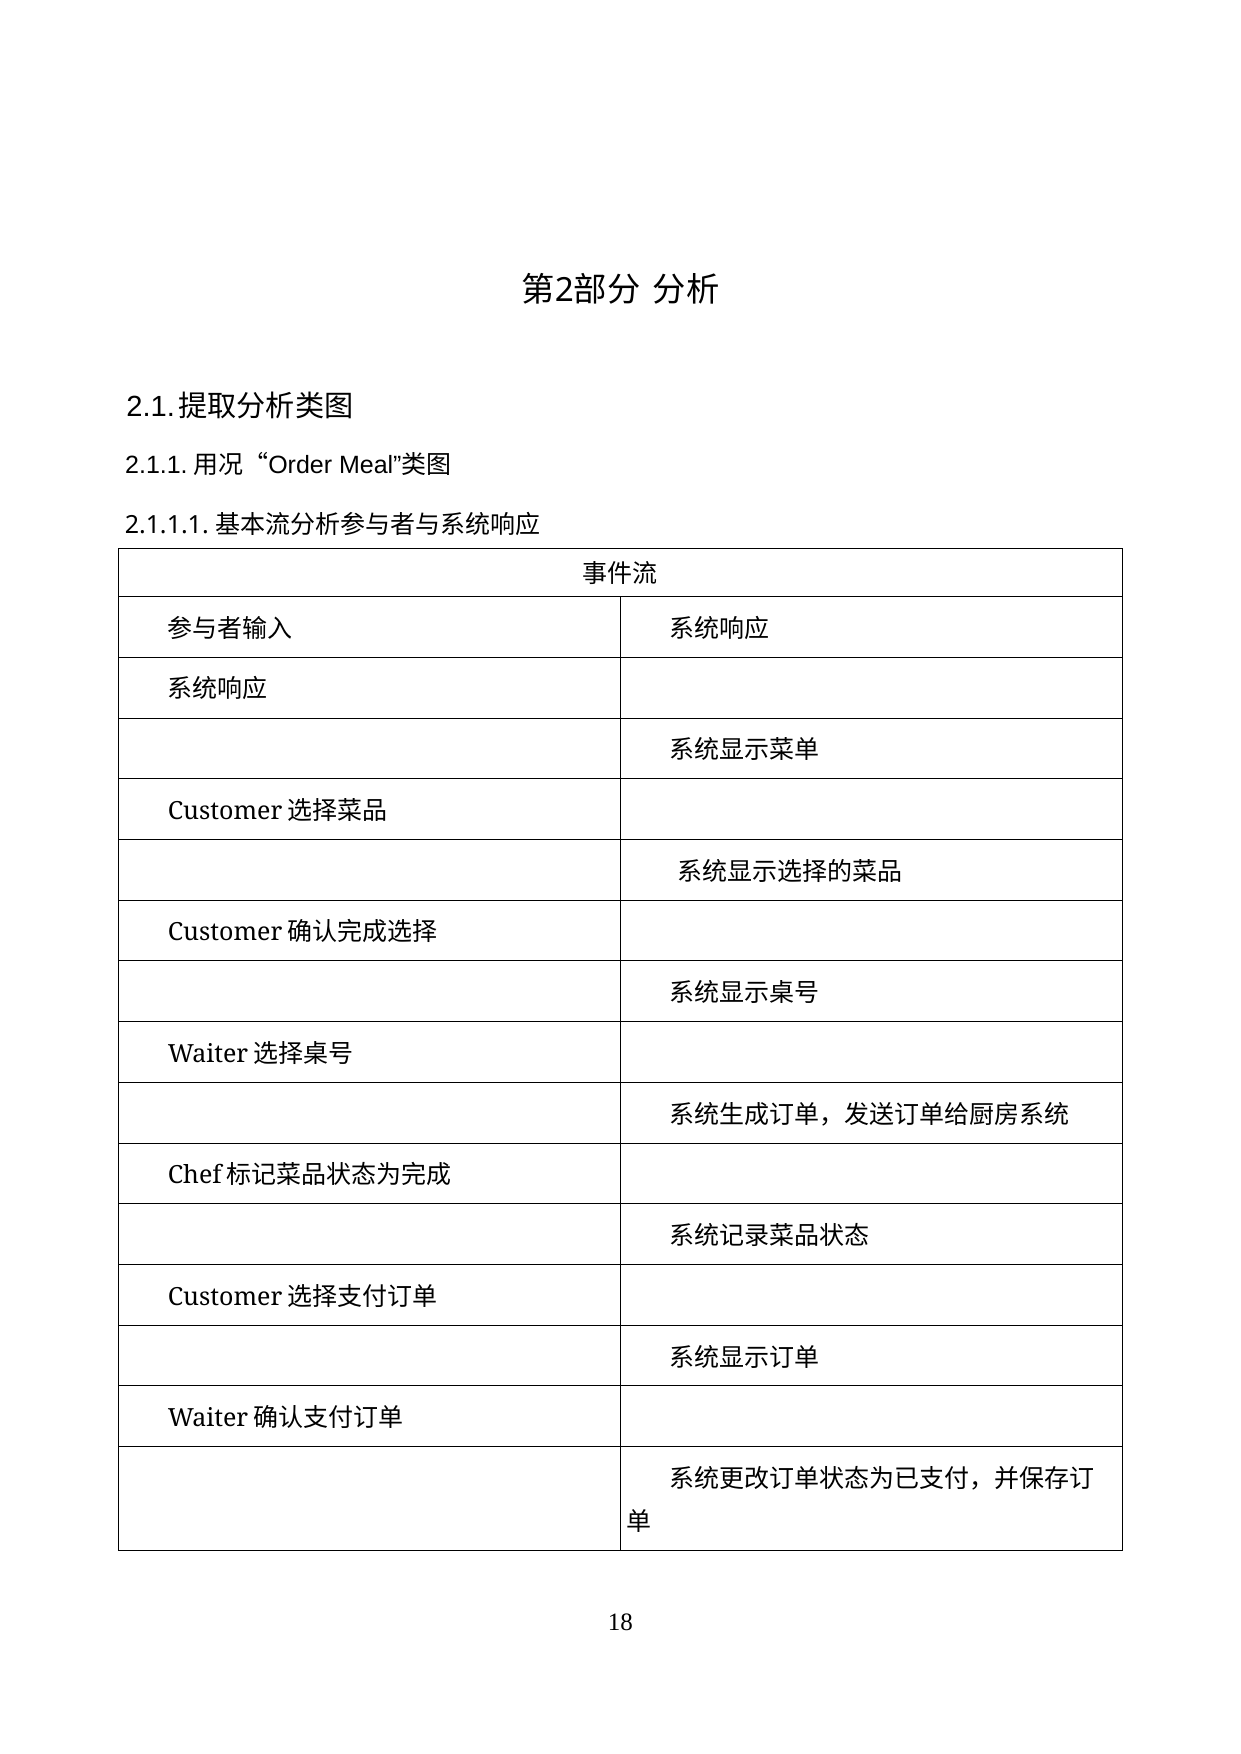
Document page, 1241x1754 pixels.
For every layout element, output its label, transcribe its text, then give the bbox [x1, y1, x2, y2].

table_cell Customer选择支付订单 [119, 1265, 620, 1325]
subtitle 提取分析类图 [118, 382, 1122, 425]
table_cell [119, 1447, 620, 1550]
table_cell 参与者输入 [119, 597, 620, 657]
table_cell 系统生成订单，发送订单给厨房系统 [621, 1083, 1122, 1142]
subtitle 基本流分析参与者与系统响应 [118, 505, 1122, 541]
table_cell [621, 658, 1122, 717]
table_cell [621, 901, 1122, 960]
table_cell [621, 1386, 1122, 1446]
table_cell Waiter选择桌号 [119, 1022, 620, 1082]
table_cell [119, 840, 620, 899]
table_cell Chef标记菜品状态为完成 [119, 1144, 620, 1203]
table_cell [119, 1204, 620, 1264]
table_cell [621, 1144, 1122, 1203]
table_cell [119, 719, 620, 778]
table_cell 系统显示桌号 [621, 961, 1122, 1021]
table_cell [119, 1083, 620, 1142]
table_header 事件流 [119, 549, 1122, 596]
table_cell Customer选择菜品 [119, 779, 620, 839]
table_cell 系统更改订单状态为已支付，并保存订单 [621, 1447, 1122, 1550]
subtitle 分析 [118, 263, 1122, 312]
table_cell 系统显示菜单 [621, 719, 1122, 778]
table_cell Customer确认完成选择 [119, 901, 620, 960]
table_cell [119, 1326, 620, 1385]
table_cell [621, 1265, 1122, 1325]
table_cell 系统记录菜品状态 [621, 1204, 1122, 1264]
subtitle 用况“Order Meal”类图 [118, 445, 1122, 481]
table_cell 系统响应 [119, 658, 620, 717]
table_cell 系统显示订单 [621, 1326, 1122, 1385]
table_cell Waiter确认支付订单 [119, 1386, 620, 1446]
table_cell 系统显示选择的菜品 [621, 840, 1122, 899]
table_cell [621, 779, 1122, 839]
table_cell [621, 1022, 1122, 1082]
table_cell 系统响应 [621, 597, 1122, 657]
table_cell [119, 961, 620, 1021]
